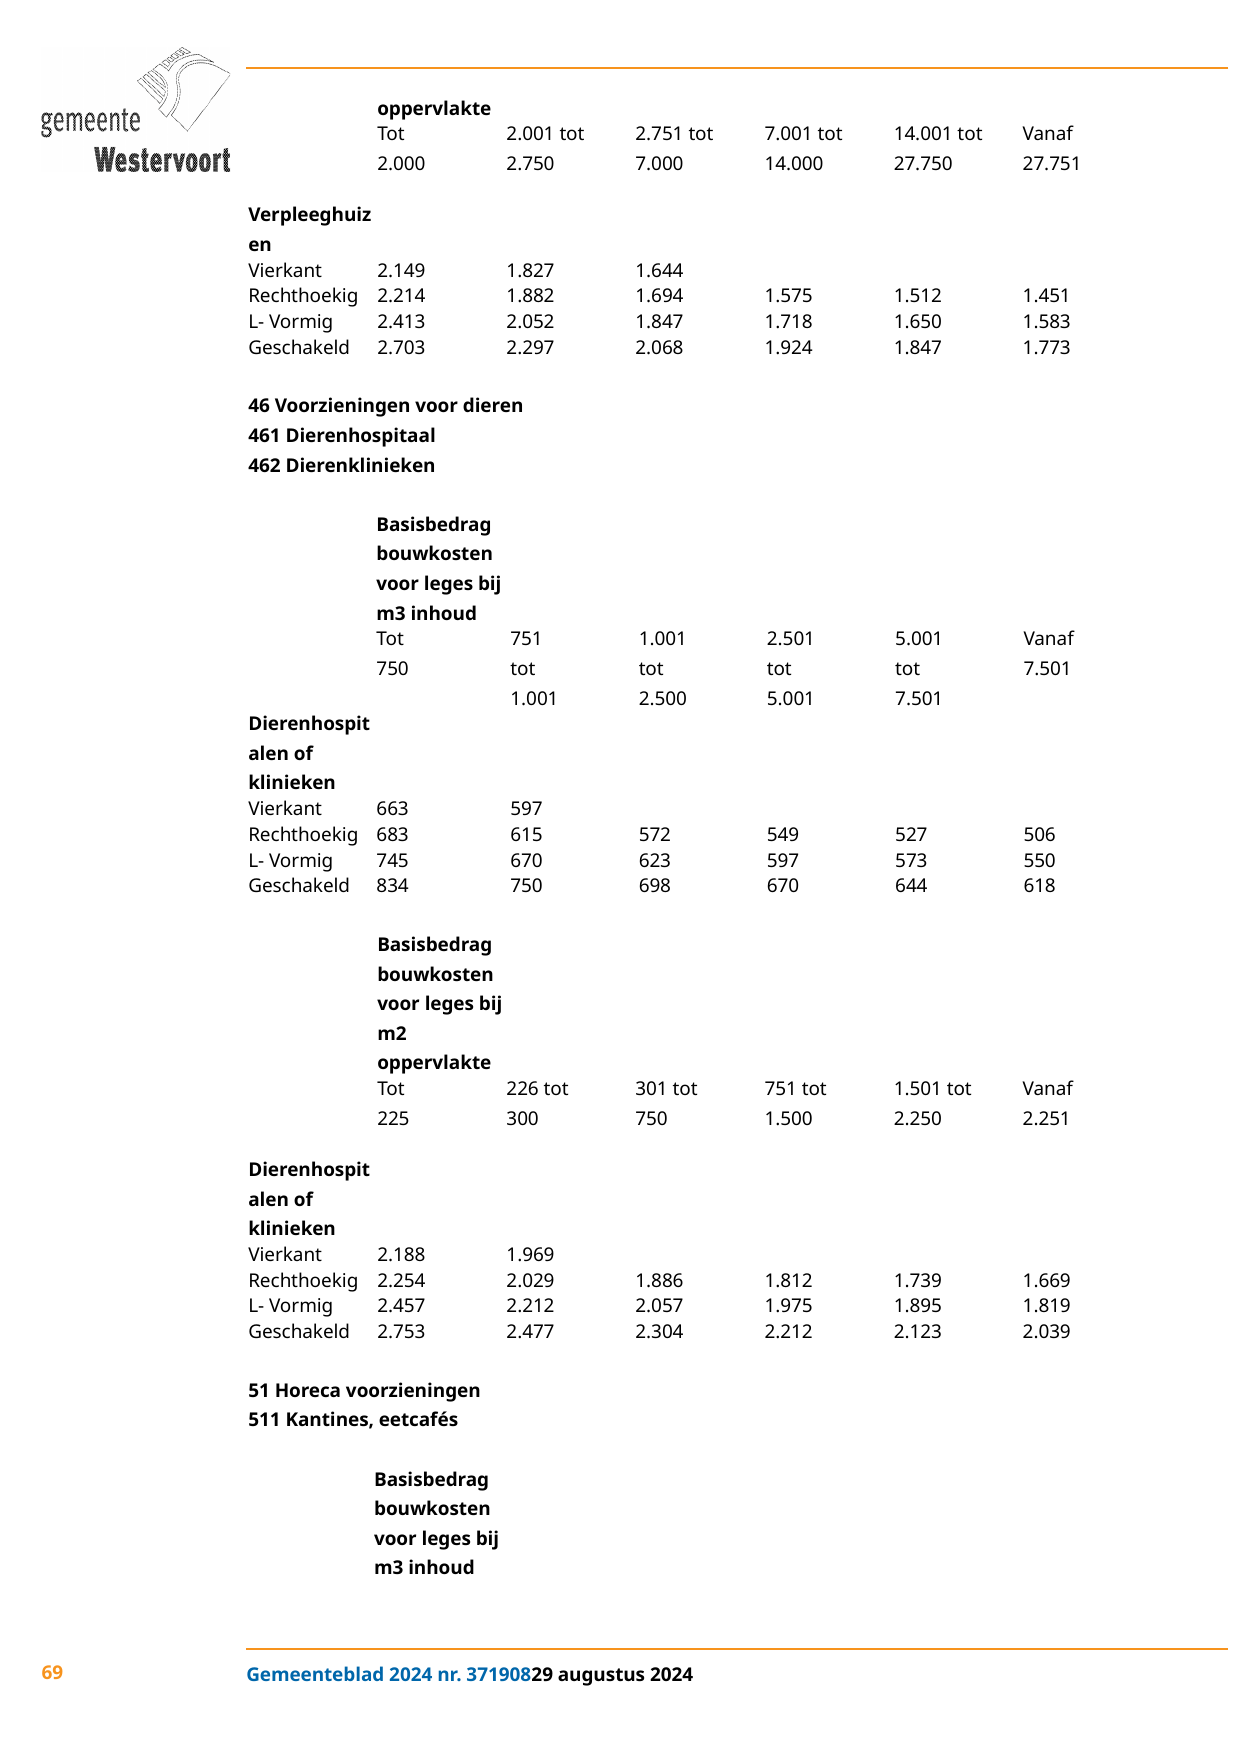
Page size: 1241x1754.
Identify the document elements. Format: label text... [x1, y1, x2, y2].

table_cell [376, 710, 510, 795]
table_cell 2.413 [377, 308, 506, 334]
table_cell 2.001 tot 2.750 [506, 121, 635, 176]
table_cell Rechthoekig [248, 283, 377, 308]
table_cell [767, 710, 895, 795]
table_cell 1.739 [894, 1267, 1022, 1293]
table_cell 1.583 [1023, 308, 1152, 334]
table_cell [248, 626, 376, 710]
table_cell [894, 257, 1022, 283]
table_cell Vanaf 7.501 [1023, 626, 1152, 710]
table_cell 1.650 [894, 308, 1022, 334]
table_cell 623 [639, 847, 767, 872]
table_cell 1.827 [506, 257, 635, 283]
table_cell [506, 202, 635, 257]
table_cell [510, 710, 638, 795]
table_header [248, 511, 376, 626]
table_cell 751 tot 1.001 [510, 626, 638, 710]
table_cell 1.669 [1023, 1267, 1152, 1293]
table_cell Dierenhospitalen of klinieken [248, 710, 376, 795]
table_cell [1023, 795, 1152, 821]
table_cell 1.819 [1023, 1293, 1152, 1318]
table_cell [895, 710, 1023, 795]
table_header [248, 931, 377, 1075]
table_cell 670 [767, 873, 895, 898]
table_cell 1.773 [1023, 334, 1152, 360]
table_cell 301 tot 750 [635, 1075, 764, 1131]
table_cell 597 [767, 847, 895, 872]
table_cell 2.188 [377, 1241, 506, 1267]
table_cell 506 [1023, 821, 1152, 847]
table_cell 573 [895, 847, 1023, 872]
table_cell Verpleeghuizen [248, 202, 377, 257]
table_cell Geschakeld [248, 873, 376, 898]
table_cell [248, 1075, 377, 1131]
table_cell [764, 1156, 893, 1241]
table_cell 615 [510, 821, 638, 847]
table_cell L- Vormig [248, 1293, 377, 1318]
table_cell 549 [767, 821, 895, 847]
picture [41, 47, 231, 172]
table_cell 1.969 [506, 1241, 635, 1267]
table_cell 1.886 [635, 1267, 764, 1293]
table_cell 2.212 [764, 1318, 893, 1344]
table_cell 750 [510, 873, 638, 898]
table_cell 5.001 tot 7.501 [895, 626, 1023, 710]
table_cell [248, 1131, 377, 1156]
table_cell 2.753 [377, 1318, 506, 1344]
table_cell 1.895 [894, 1293, 1022, 1318]
table_cell Vierkant [248, 257, 377, 283]
table_cell [1023, 257, 1152, 283]
table_cell 2.477 [506, 1318, 635, 1344]
table_cell 698 [639, 873, 767, 898]
table_cell [635, 1241, 764, 1267]
table_cell Rechthoekig [248, 821, 376, 847]
table_cell [764, 1241, 893, 1267]
table_cell 7.001 tot 14.000 [764, 121, 893, 176]
table_cell 2.057 [635, 1293, 764, 1318]
table_cell 226 tot 300 [506, 1075, 635, 1131]
table_cell 670 [510, 847, 638, 872]
table_cell [639, 795, 767, 821]
table_header oppervlakte [377, 95, 506, 121]
table_cell 1.847 [635, 308, 764, 334]
table_cell 550 [1023, 847, 1152, 872]
table_cell [377, 202, 506, 257]
table_cell Geschakeld [248, 1318, 377, 1344]
table_cell 1.501 tot 2.250 [894, 1075, 1022, 1131]
table_cell Dierenhospitalen of klinieken [248, 1156, 377, 1241]
table_cell [639, 710, 767, 795]
table_header Basisbedrag bouwkosten voor leges bij m3 inhoud [376, 511, 510, 626]
table_cell [894, 1241, 1022, 1267]
table_cell Tot 225 [377, 1075, 506, 1131]
table_cell 1.847 [894, 334, 1022, 360]
table_cell [635, 202, 764, 257]
text 51 Horeca voorzieningen [248, 1377, 1152, 1403]
table_cell 1.512 [894, 283, 1022, 308]
table_header [248, 95, 377, 121]
table_cell 1.644 [635, 257, 764, 283]
table_cell Vierkant [248, 795, 376, 821]
table_header Basisbedrag bouwkosten voor leges bij m2 oppervlakte [377, 931, 506, 1075]
table_cell 2.214 [377, 283, 506, 308]
table_cell 1.575 [764, 283, 893, 308]
table_cell 2.703 [377, 334, 506, 360]
table_cell [894, 1156, 1022, 1241]
table_cell 2.039 [1023, 1318, 1152, 1344]
table_cell 2.501 tot 5.001 [767, 626, 895, 710]
table_cell [764, 202, 893, 257]
text 462 Dierenklinieken [248, 452, 1152, 477]
table_cell [895, 795, 1023, 821]
table_cell [767, 795, 895, 821]
table_cell 572 [639, 821, 767, 847]
table_cell 2.304 [635, 1318, 764, 1344]
table_cell Vierkant [248, 1241, 377, 1267]
table_header Basisbedrag bouwkosten voor leges bij m3 inhoud [374, 1466, 522, 1580]
table_cell Vanaf 2.251 [1023, 1075, 1152, 1131]
table_cell 745 [376, 847, 510, 872]
table_cell 1.718 [764, 308, 893, 334]
table_cell 527 [895, 821, 1023, 847]
table_cell [1023, 1241, 1152, 1267]
table_cell [506, 1156, 635, 1241]
table_cell [635, 1156, 764, 1241]
table_cell [1023, 710, 1152, 795]
table_cell [894, 202, 1022, 257]
table_cell 1.694 [635, 283, 764, 308]
table_cell L- Vormig [248, 308, 377, 334]
table_header [248, 1466, 374, 1580]
table_cell 2.751 tot 7.000 [635, 121, 764, 176]
table_cell 2.123 [894, 1318, 1022, 1344]
table_cell 1.812 [764, 1267, 893, 1293]
table_cell 618 [1023, 873, 1152, 898]
table_cell [248, 176, 377, 202]
table_cell 2.149 [377, 257, 506, 283]
table_cell [377, 1156, 506, 1241]
table_cell 1.451 [1023, 283, 1152, 308]
table_cell 663 [376, 795, 510, 821]
text 461 Dierenhospitaal [248, 422, 1152, 448]
table_cell 2.029 [506, 1267, 635, 1293]
table_cell 14.001 tot 27.750 [894, 121, 1022, 176]
table_cell 2.457 [377, 1293, 506, 1318]
table_cell 597 [510, 795, 638, 821]
table_cell Tot 2.000 [377, 121, 506, 176]
table_cell 2.068 [635, 334, 764, 360]
table_cell 751 tot 1.500 [764, 1075, 893, 1131]
table_cell L- Vormig [248, 847, 376, 872]
table_cell 1.975 [764, 1293, 893, 1318]
table_cell 1.924 [764, 334, 893, 360]
table_cell 834 [376, 873, 510, 898]
table_cell Rechthoekig [248, 1267, 377, 1293]
table_cell Vanaf 27.751 [1023, 121, 1152, 176]
table_cell 1.882 [506, 283, 635, 308]
table_cell Tot 750 [376, 626, 510, 710]
table_cell 2.297 [506, 334, 635, 360]
table_cell [248, 121, 377, 176]
table_cell [764, 257, 893, 283]
table_cell 2.212 [506, 1293, 635, 1318]
table_cell 2.254 [377, 1267, 506, 1293]
table_cell 2.052 [506, 308, 635, 334]
text 46 Voorzieningen voor dieren [248, 393, 1152, 418]
table_cell [1023, 1156, 1152, 1241]
table_cell 683 [376, 821, 510, 847]
table_cell Geschakeld [248, 334, 377, 360]
table_cell 644 [895, 873, 1023, 898]
table_cell 1.001 tot 2.500 [639, 626, 767, 710]
text 511 Kantines, eetcafés [248, 1406, 1152, 1432]
